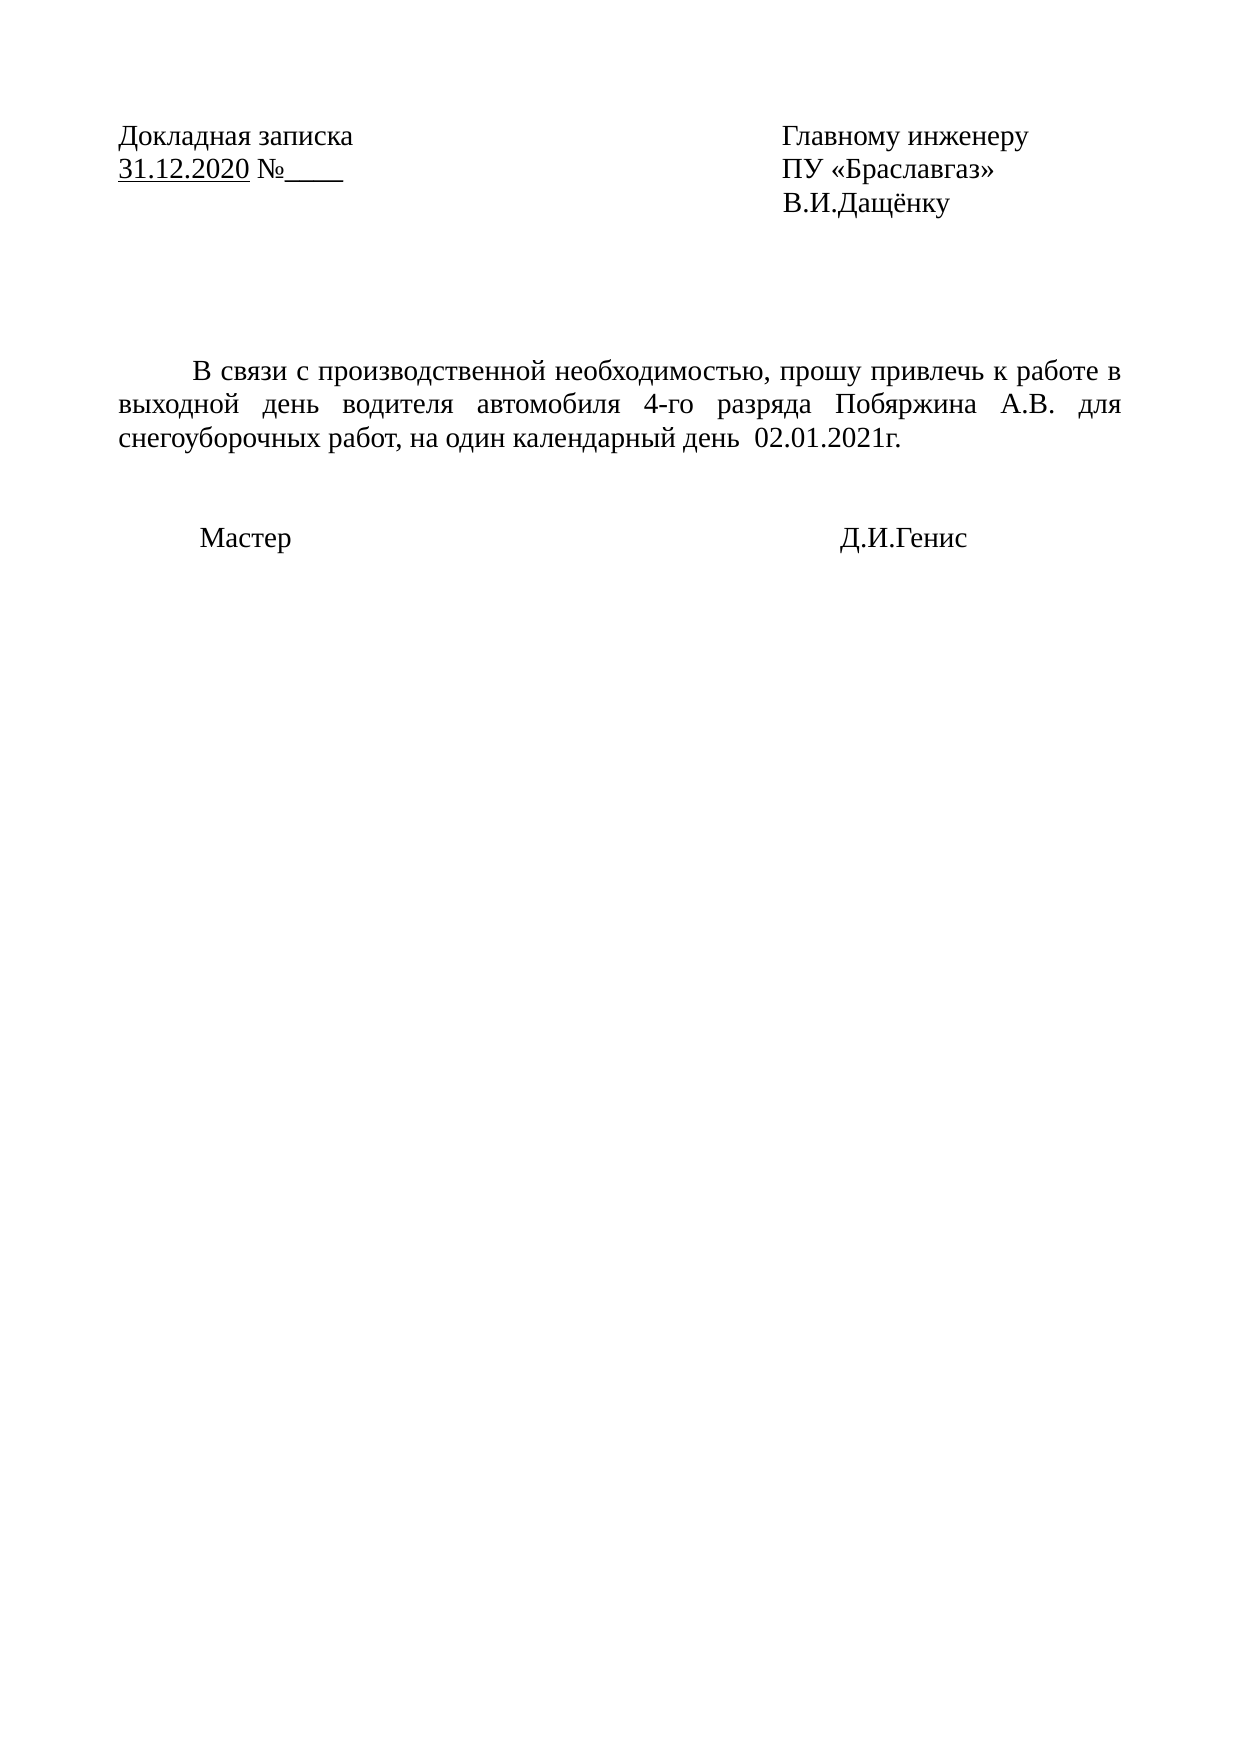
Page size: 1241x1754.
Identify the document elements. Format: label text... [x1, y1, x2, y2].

text Докладная записка Главному инженеру [118, 118, 1122, 152]
text В.И.Дащёнку [783, 185, 1122, 219]
text Мастер Д.И.Генис [118, 521, 1122, 554]
text 31.12.2020 №____ ПУ «Браславгаз» [118, 152, 1122, 185]
text В связи с производственной необходимостью, прошу привлечь к работе в выходной день водителя автомобиля 4-го разряда Побяржина А.В. для снегоуборочных работ, на один календарный день 02.01.2021г. [118, 353, 1122, 453]
